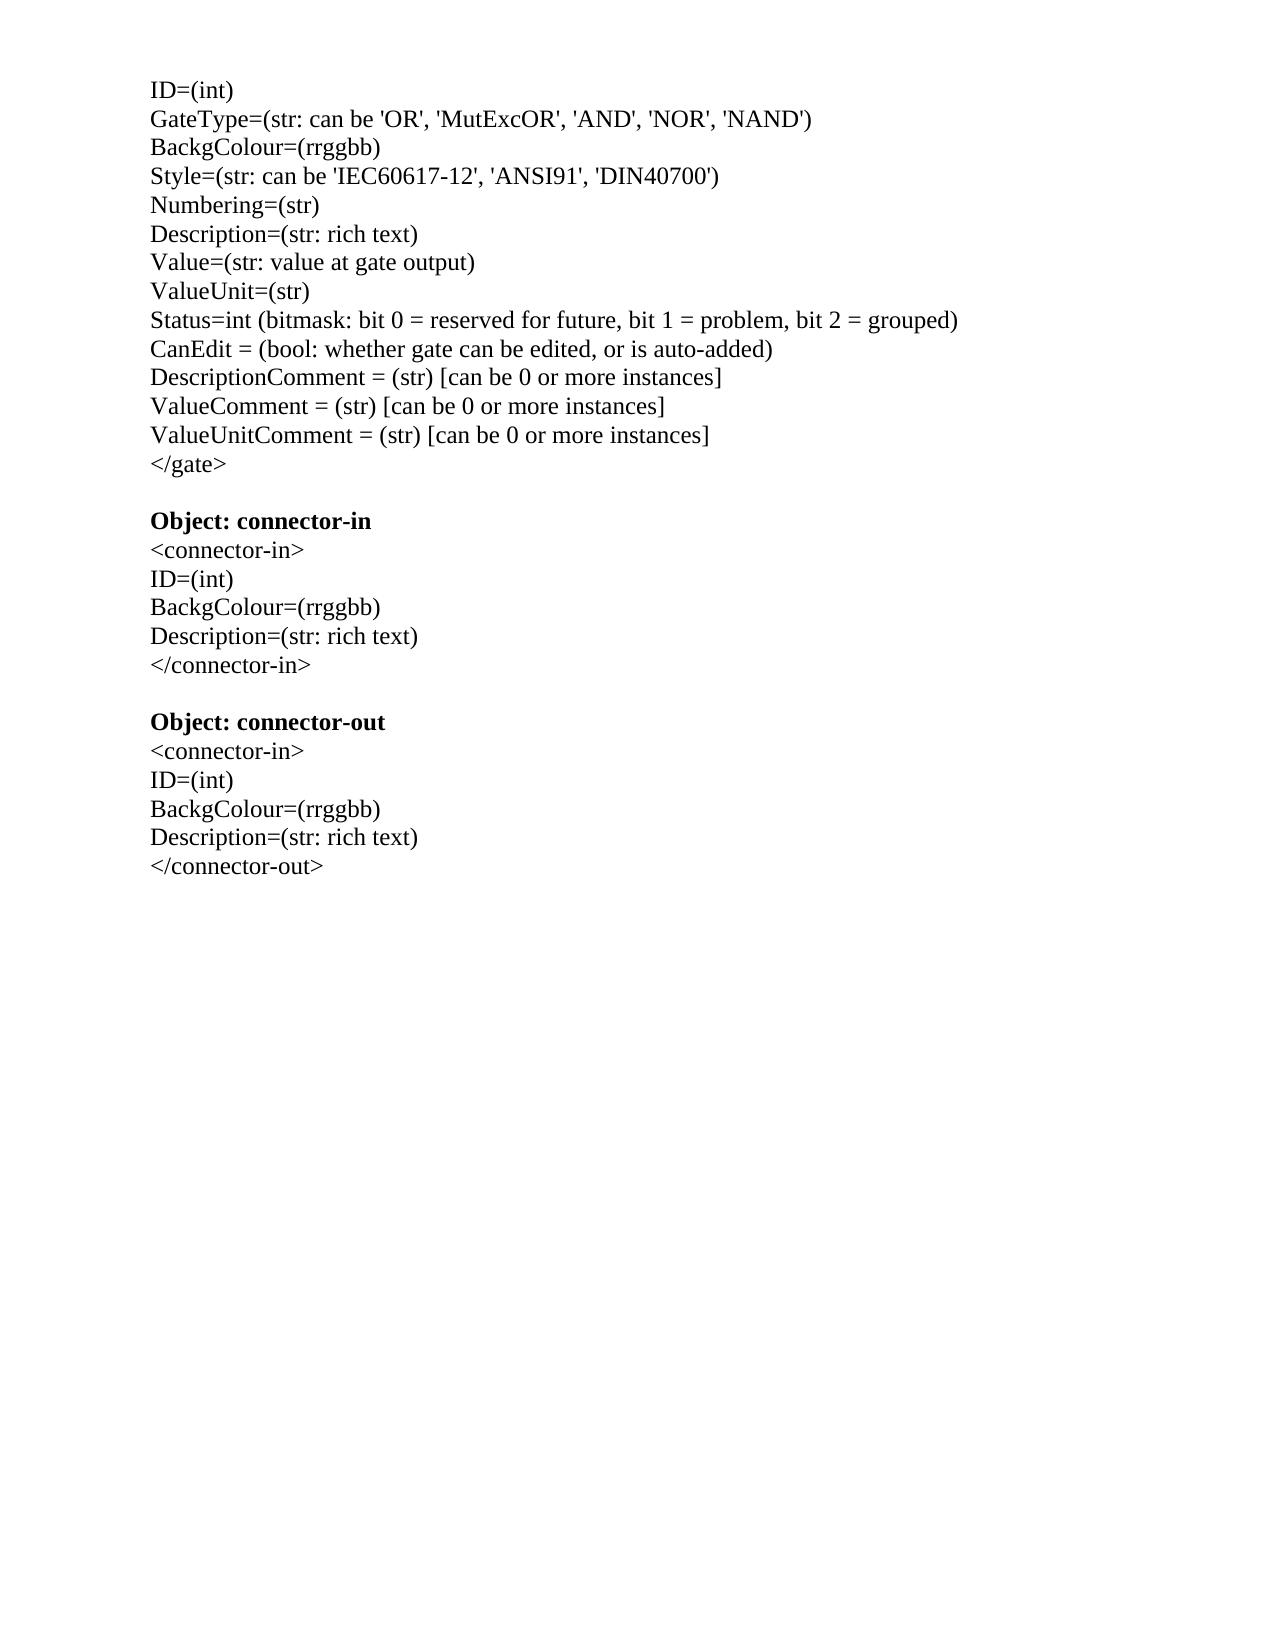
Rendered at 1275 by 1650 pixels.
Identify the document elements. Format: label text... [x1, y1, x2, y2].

text ValueComment = (str) [can be 0 or more instances] [150, 391, 1125, 420]
text </gate> [150, 449, 1125, 477]
text Description=(str: rich text) [150, 822, 1125, 851]
text Value=(str: value at gate output) [150, 247, 1125, 276]
text <connector-in> [150, 535, 1125, 564]
text BackgColour=(rrggbb) [150, 132, 1125, 161]
text BackgColour=(rrggbb) [150, 794, 1125, 822]
text Description=(str: rich text) [150, 219, 1125, 247]
text ValueUnitComment = (str) [can be 0 or more instances] [150, 420, 1125, 449]
text CanEdit = (bool: whether gate can be edited, or is auto-added) [150, 334, 1125, 362]
text </connector-in> [150, 650, 1125, 679]
text Description=(str: rich text) [150, 621, 1125, 650]
text ID=(int) [150, 564, 1125, 592]
text Object: connector-in [150, 506, 1125, 535]
text Numbering=(str) [150, 190, 1125, 219]
text </connector-out> [150, 851, 1125, 880]
text ID=(int) [150, 75, 1125, 104]
text BackgColour=(rrggbb) [150, 592, 1125, 621]
text GateType=(str: can be 'OR', 'MutExcOR', 'AND', 'NOR', 'NAND') [150, 104, 1125, 132]
text Status=int (bitmask: bit 0 = reserved for future, bit 1 = problem, bit 2 = grouped) [150, 305, 1125, 334]
text DescriptionComment = (str) [can be 0 or more instances] [150, 362, 1125, 391]
text ValueUnit=(str) [150, 276, 1125, 305]
text Style=(str: can be 'IEC60617-12', 'ANSI91', 'DIN40700') [150, 161, 1125, 190]
text <connector-in> [150, 736, 1125, 765]
text ID=(int) [150, 765, 1125, 794]
text Object: connector-out [150, 707, 1125, 736]
